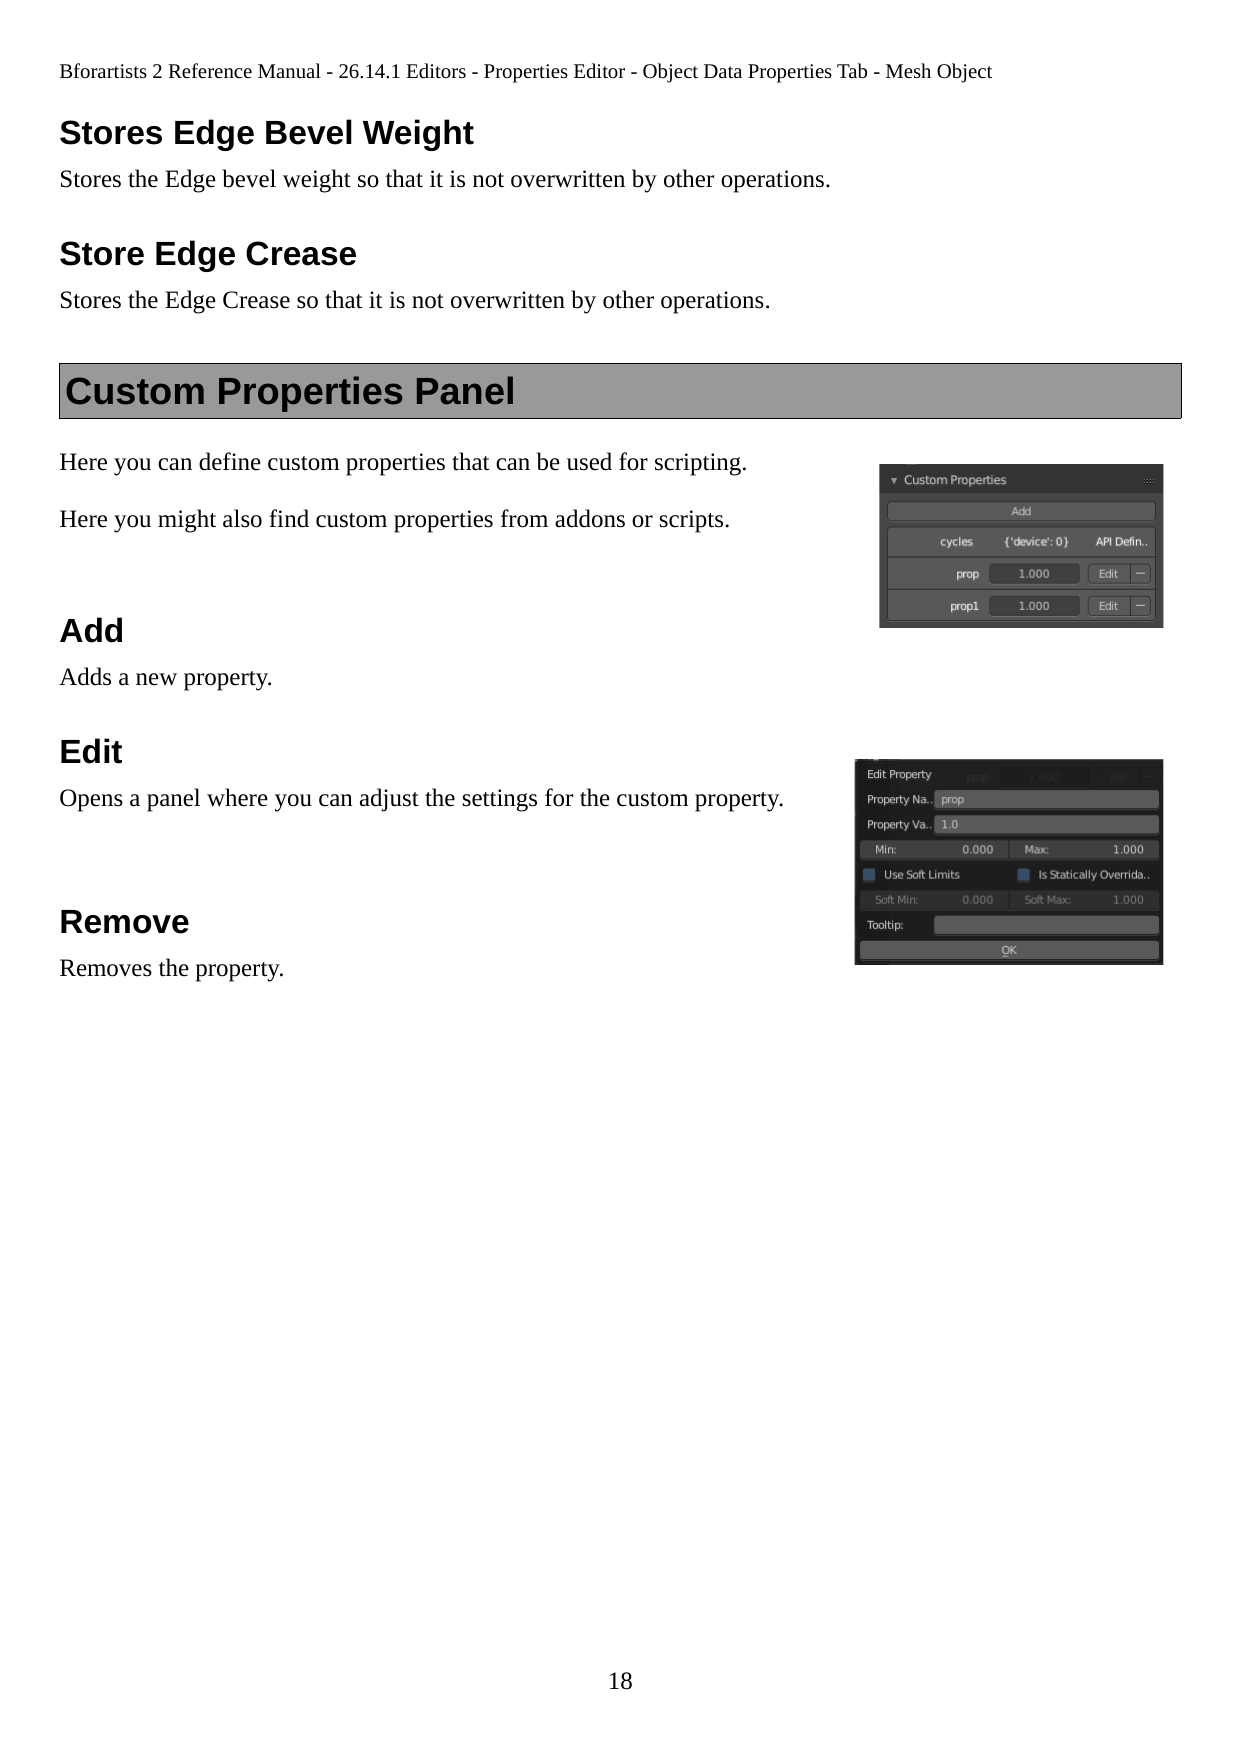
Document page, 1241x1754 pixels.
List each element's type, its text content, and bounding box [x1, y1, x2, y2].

text Removes the property. [59, 953, 1181, 982]
table_header Custom Properties Panel [60, 364, 1181, 418]
subtitle [1164, 902, 1181, 941]
text Adds a new property. [59, 662, 1181, 691]
picture [854, 759, 1164, 965]
subtitle Stores Edge Bevel Weight [59, 113, 1181, 151]
subtitle Store Edge Crease [59, 234, 1181, 272]
subtitle Add [59, 611, 1181, 650]
text Here you can define custom properties that can be used for scripting. [59, 447, 1181, 475]
subtitle Edit [59, 732, 1181, 771]
picture [879, 464, 1164, 628]
subtitle Remove [59, 902, 854, 941]
text Stores the Edge Crease so that it is not overwritten by other operations. [59, 285, 1181, 313]
text Stores the Edge bevel weight so that it is not overwritten by other operations. [59, 164, 1181, 192]
text Here you might also find custom properties from addons or scripts. [59, 504, 879, 533]
text Opens a panel where you can adjust the settings for the custom property. [59, 783, 854, 812]
